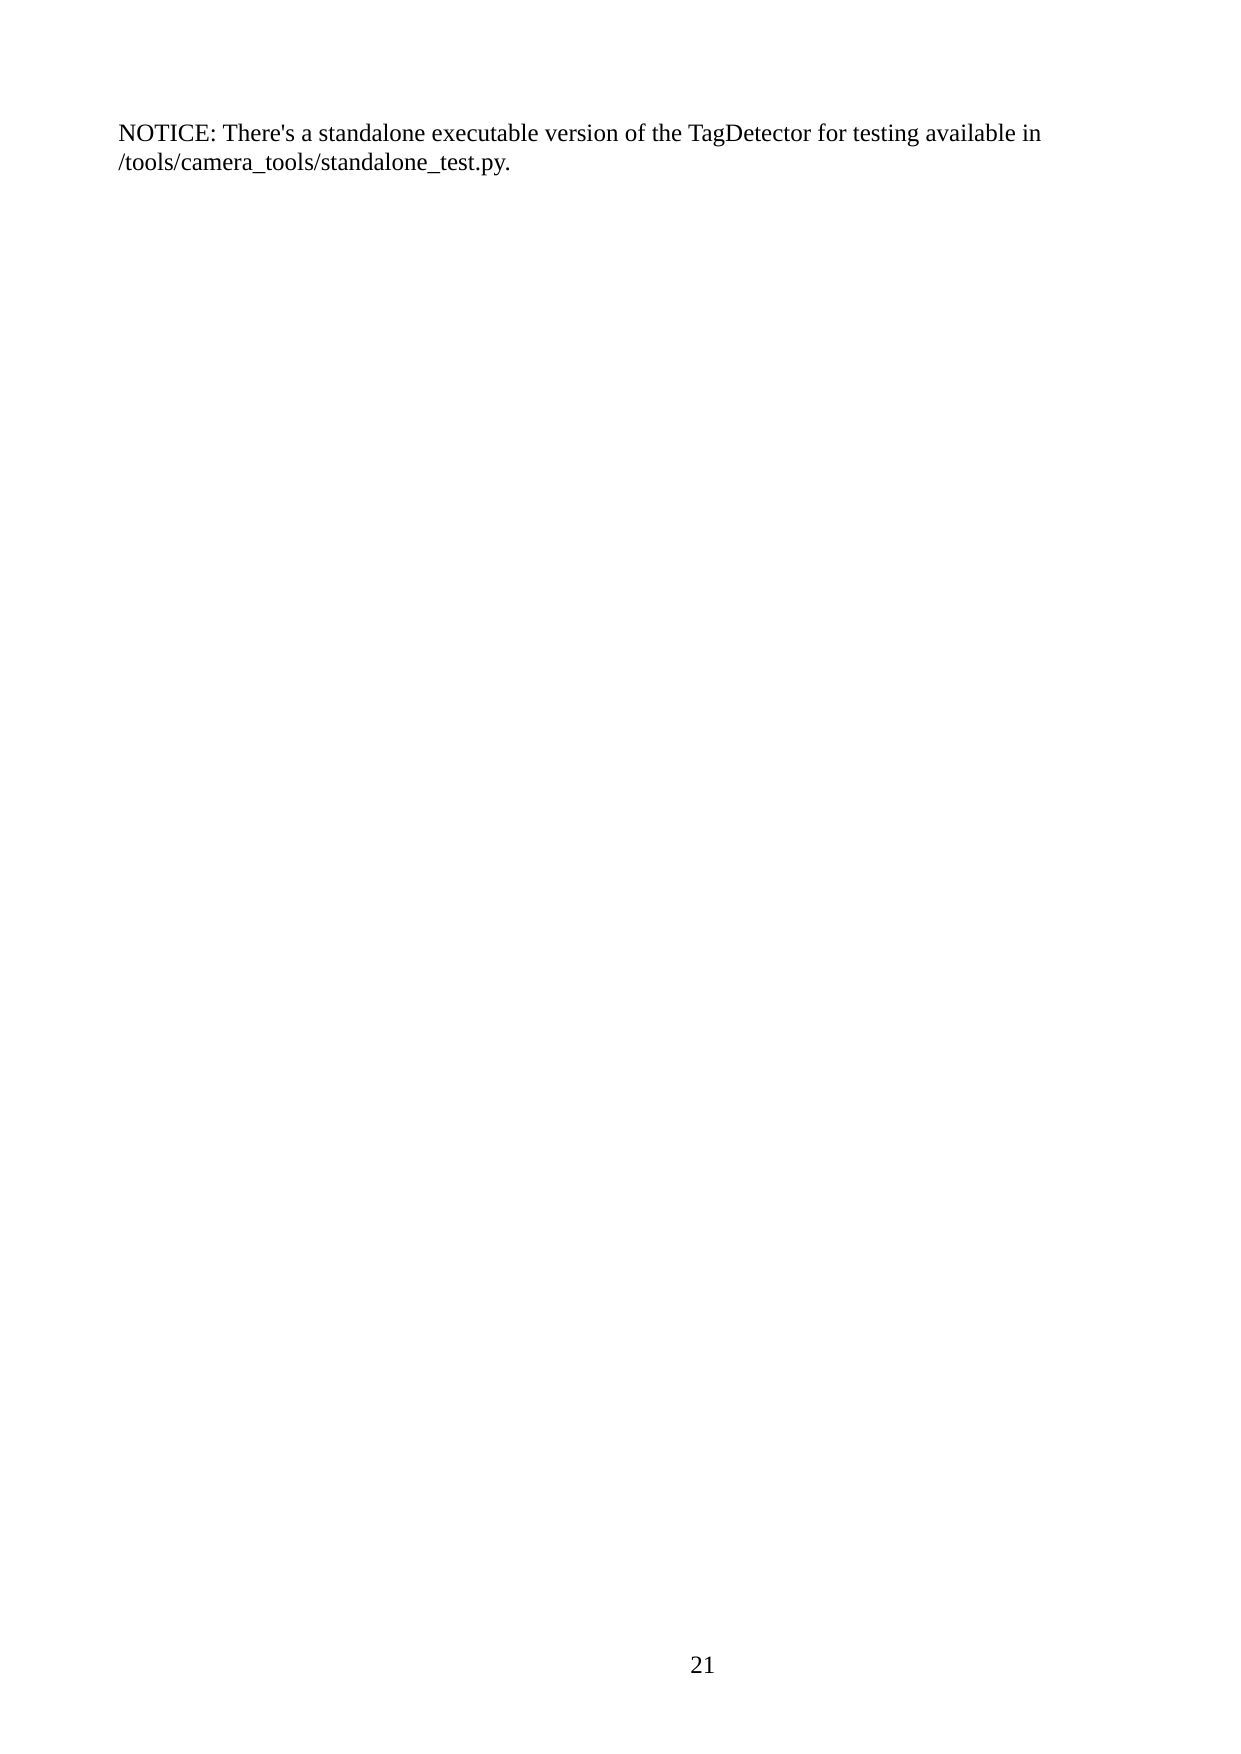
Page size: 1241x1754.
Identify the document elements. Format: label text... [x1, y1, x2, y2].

text NOTICE: There's a standalone executable version of the TagDetector for testing available in /tools/camera_tools/standalone_test.py. [118, 118, 1122, 176]
